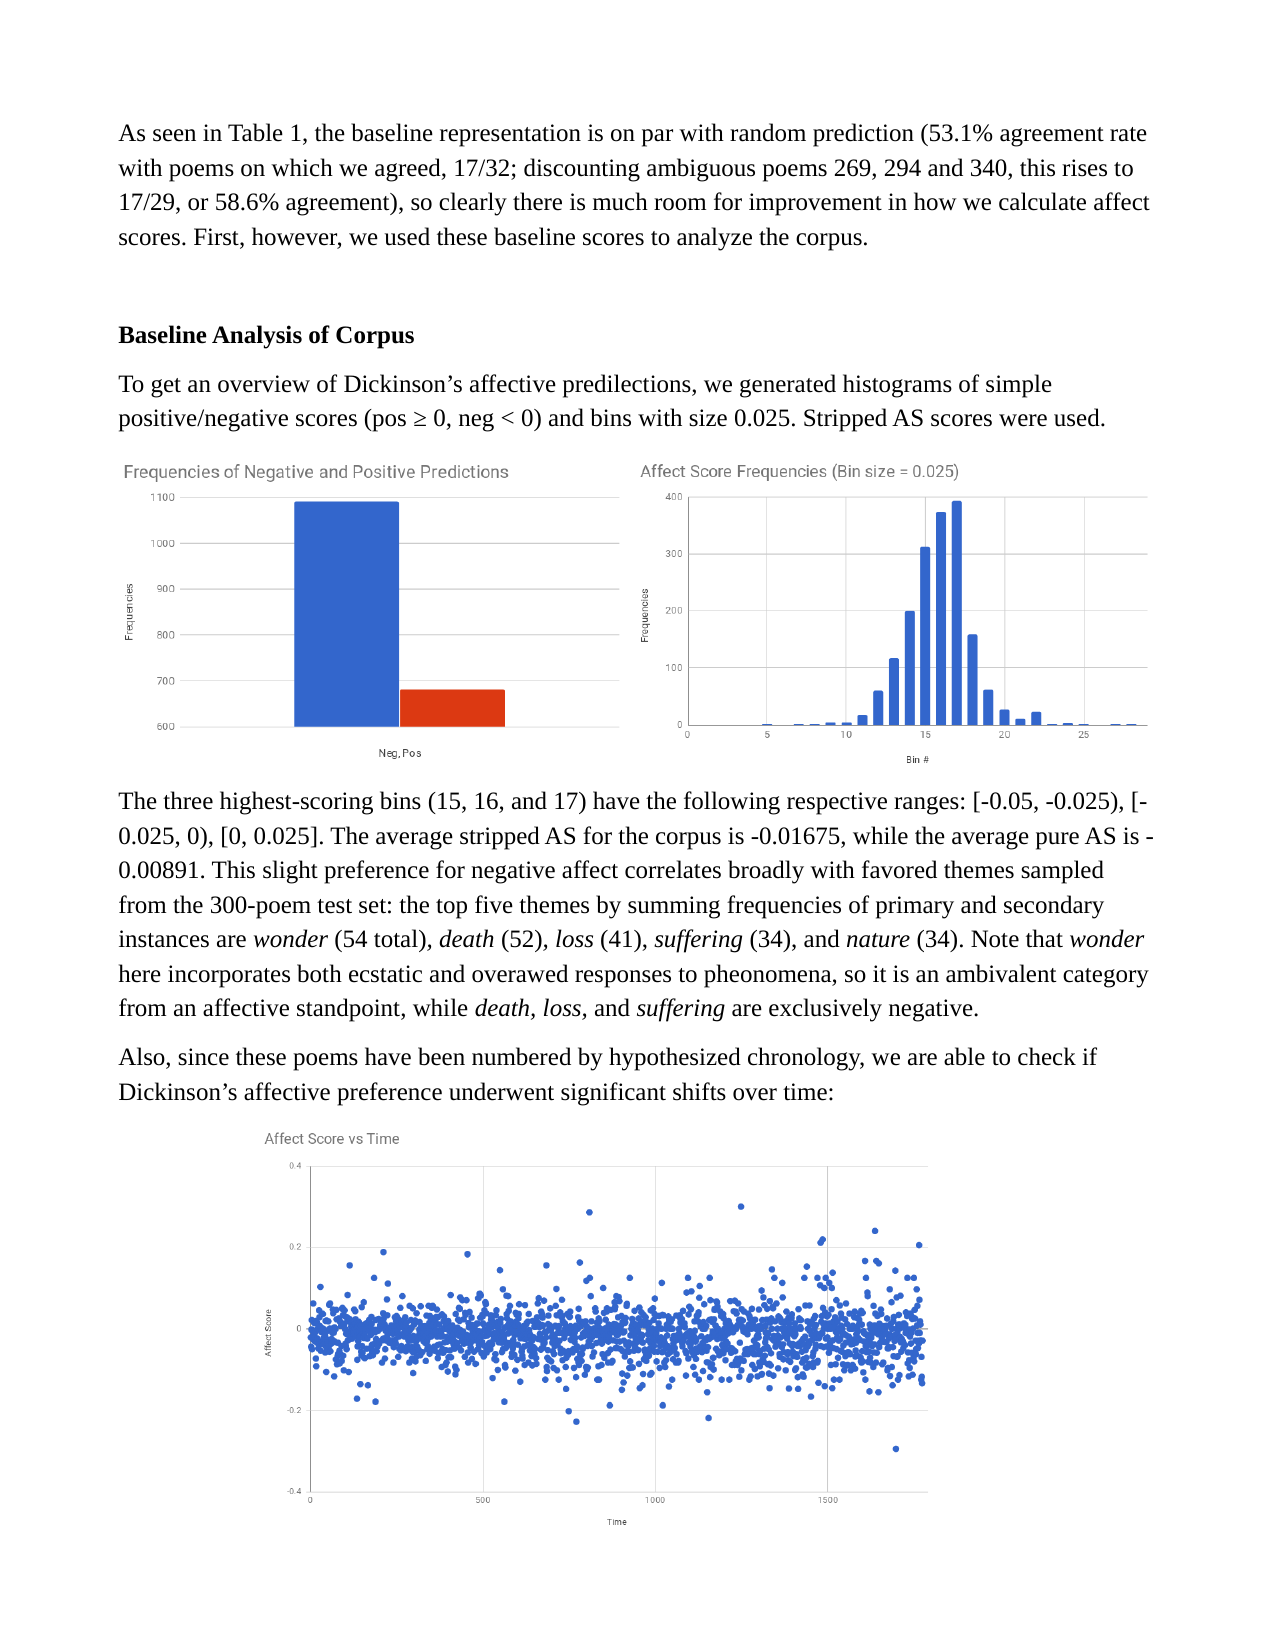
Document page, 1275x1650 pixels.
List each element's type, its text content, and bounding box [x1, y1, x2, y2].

picture [107, 447, 1163, 781]
text Also, since these poems have been numbered by hypothesized chronology, we are able to check if Dickinson’s affective preference underwent significant shifts over time: [118, 1042, 1157, 1105]
text Baseline Analysis of Corpus [118, 320, 1157, 348]
text The three highest-scoring bins (15, 16, and 17) have the following respective ranges: [-0.05, -0.025), [-0.025, 0), [0, 0.025]. The average stripped AS for the corpus is -0.01675, while the average pure AS is -0.00891. This slight preference for negative affect correlates broadly with favored themes sampled from the 300-poem test set: the top five themes by summing frequencies of primary and secondary instances are wonder (54 total), death (52), loss (41), suffering (34), and nature (34). Note that wonder here incorporates both ecstatic and overawed responses to pheonomena, so it is an ambivalent category from an affective standpoint, while death, loss, and suffering are exclusively negative. [118, 774, 1157, 1022]
text To get an overview of Dickinson’s affective predilections, we generated histograms of simple positive/negative scores (pos ≥ 0, neg < 0) and bins with size 0.025. Stripped AS scores were used. [118, 369, 1157, 432]
picture [242, 1111, 949, 1548]
text As seen in Table 1, the baseline representation is on par with random prediction (53.1% agreement rate with poems on which we agreed, 17/32; discounting ambiguous poems 269, 294 and 340, this rises to 17/29, or 58.6% agreement), so clearly there is much room for improvement in how we calculate affect scores. First, however, we used these baseline scores to analyze the corpus. [118, 118, 1157, 250]
